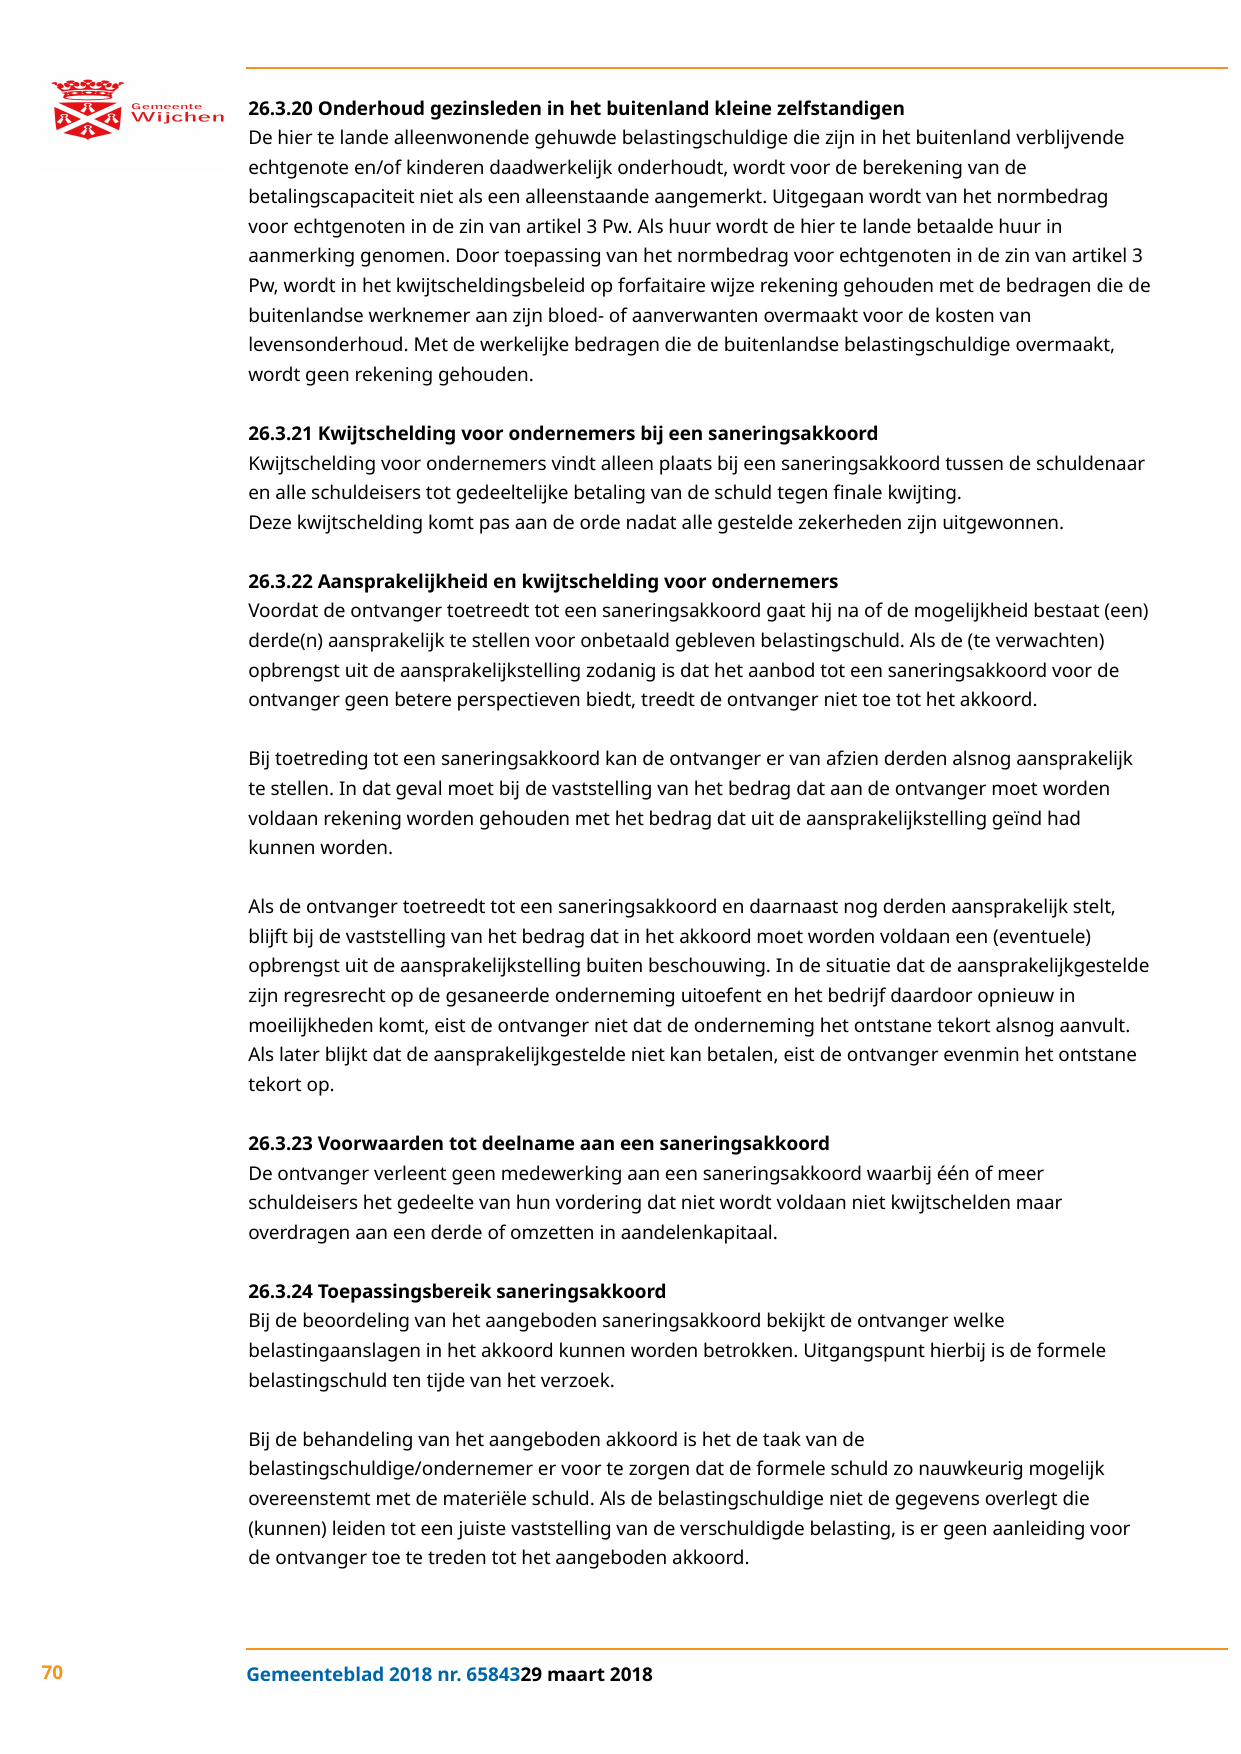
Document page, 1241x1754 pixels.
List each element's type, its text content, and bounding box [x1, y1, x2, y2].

text 26.3.21 Kwijtschelding voor ondernemers bij een saneringsakkoord [248, 420, 1152, 446]
text Voordat de ontvanger toetreedt tot een saneringsakkoord gaat hij na of de mogelijkheid bestaat (een) derde(n) aansprakelijk te stellen voor onbetaald gebleven belastingschuld. Als de (te verwachten) opbrengst uit de aansprakelijkstelling zodanig is dat het aanbod tot een saneringsakkoord voor de ontvanger geen betere perspectieven biedt, treedt de ontvanger niet toe tot het akkoord. [248, 598, 1152, 712]
text Kwijtschelding voor ondernemers vindt alleen plaats bij een saneringsakkoord tussen de schuldenaar en alle schuldeisers tot gedeeltelijke betaling van de schuld tegen finale kwijting. [248, 450, 1152, 505]
text 26.3.22 Aansprakelijkheid en kwijtschelding voor ondernemers [248, 568, 1152, 594]
picture [41, 47, 231, 172]
text Bij toetreding tot een saneringsakkoord kan de ontvanger er van afzien derden alsnog aansprakelijk te stellen. In dat geval moet bij de vaststelling van het bedrag dat aan de ontvanger moet worden voldaan rekening worden gehouden met het bedrag dat uit de aansprakelijkstelling geïnd had kunnen worden. [248, 746, 1152, 860]
text De ontvanger verleent geen medewerking aan een saneringsakkoord waarbij één of meer schuldeisers het gedeelte van hun vordering dat niet wordt voldaan niet kwijtschelden maar overdragen aan een derde of omzetten in aandelenkapitaal. [248, 1160, 1152, 1245]
text 26.3.20 Onderhoud gezinsleden in het buitenland kleine zelfstandigen [248, 95, 1152, 121]
text 26.3.24 Toepassingsbereik saneringsakkoord [248, 1278, 1152, 1304]
text Bij de behandeling van het aangeboden akkoord is het de taak van de belastingschuldige/ondernemer er voor te zorgen dat de formele schuld zo nauwkeurig mogelijk overeenstemt met de materiële schuld. Als de belastingschuldige niet de gegevens overlegt die (kunnen) leiden tot een juiste vaststelling van de verschuldigde belasting, is er geen aanleiding voor de ontvanger toe te treden tot het aangeboden akkoord. [248, 1426, 1152, 1570]
text Als de ontvanger toetreedt tot een saneringsakkoord en daarnaast nog derden aansprakelijk stelt, blijft bij de vaststelling van het bedrag dat in het akkoord moet worden voldaan een (eventuele) opbrengst uit de aansprakelijkstelling buiten beschouwing. In de situatie dat de aansprakelijkgestelde zijn regresrecht op de gesaneerde onderneming uitoefent en het bedrijf daardoor opnieuw in moeilijkheden komt, eist de ontvanger niet dat de onderneming het ontstane tekort alsnog aanvult. Als later blijkt dat de aansprakelijkgestelde niet kan betalen, eist de ontvanger evenmin het ontstane tekort op. [248, 893, 1152, 1097]
text Deze kwijtschelding komt pas aan de orde nadat alle gestelde zekerheden zijn uitgewonnen. [248, 509, 1152, 535]
text 26.3.23 Voorwaarden tot deelname aan een saneringsakkoord [248, 1130, 1152, 1156]
text De hier te lande alleenwonende gehuwde belastingschuldige die zijn in het buitenland verblijvende echtgenote en/of kinderen daadwerkelijk onderhoudt, wordt voor de berekening van de betalingscapaciteit niet als een alleenstaande aangemerkt. Uitgegaan wordt van het normbedrag voor echtgenoten in de zin van artikel 3 Pw. Als huur wordt de hier te lande betaalde huur in aanmerking genomen. Door toepassing van het normbedrag voor echtgenoten in de zin van artikel 3 Pw, wordt in het kwijtscheldingsbeleid op forfaitaire wijze rekening gehouden met de bedragen die de buitenlandse werknemer aan zijn bloed- of aanverwanten overmaakt voor de kosten van levensonderhoud. Met de werkelijke bedragen die de buitenlandse belastingschuldige overmaakt, wordt geen rekening gehouden. [248, 124, 1152, 387]
text Bij de beoordeling van het aangeboden saneringsakkoord bekijkt de ontvanger welke belastingaanslagen in het akkoord kunnen worden betrokken. Uitgangspunt hierbij is de formele belastingschuld ten tijde van het verzoek. [248, 1308, 1152, 1393]
